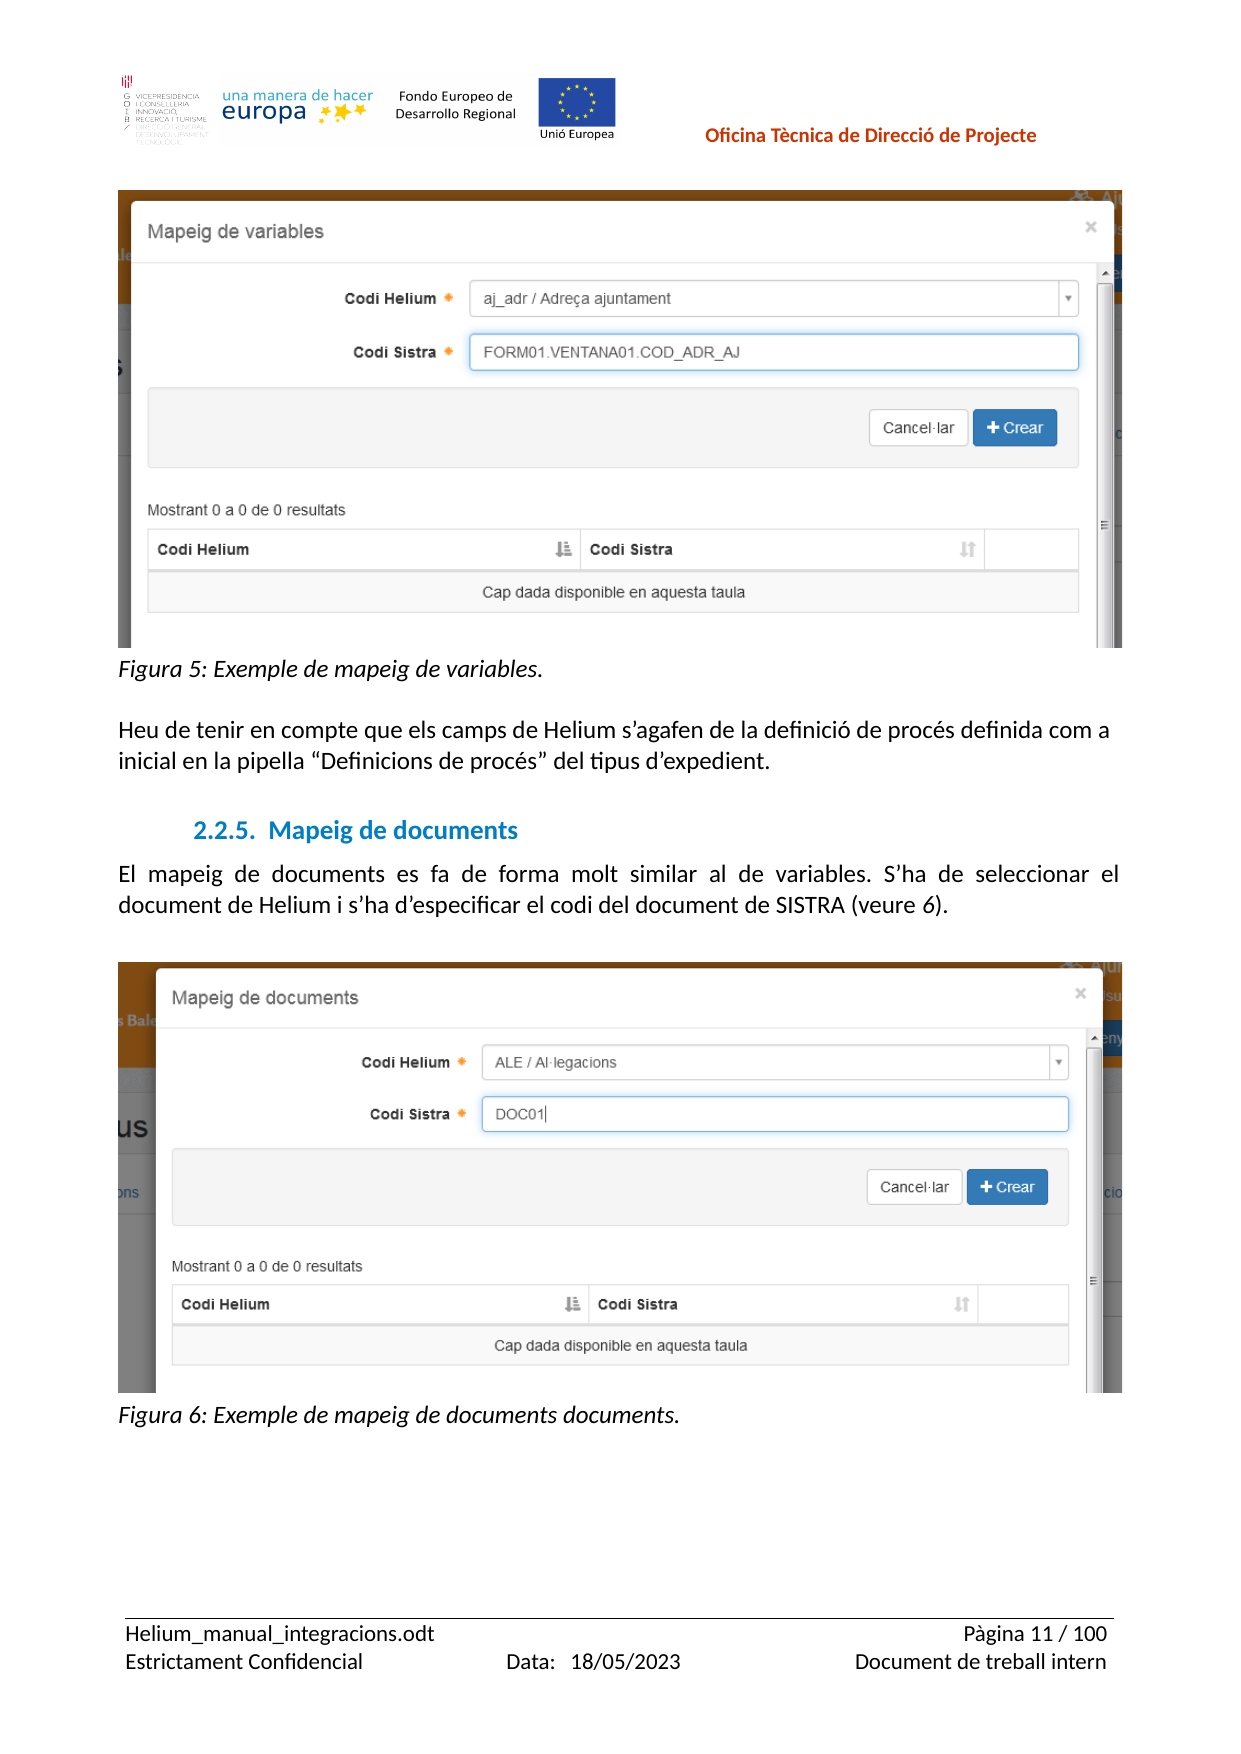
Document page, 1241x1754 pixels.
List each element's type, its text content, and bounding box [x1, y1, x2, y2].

text Figura 6: Exemple de mapeig de documents documents. [118, 1393, 1122, 1429]
text Figura 5: Exemple de mapeig de variables. [118, 648, 1122, 684]
text Heu de tenir en compte que els camps de Helium s’agafen de la definició de procés definida com a inicial en la pipella “Definicions de procés” del tipus d’expedient. [118, 714, 1122, 776]
picture [118, 190, 1123, 648]
picture [118, 962, 1123, 1393]
picture [219, 73, 621, 147]
picture [118, 73, 213, 147]
subtitle Mapeig de documents [193, 813, 1122, 846]
text El mapeig de documents es fa de forma molt similar al de variables. S’ha de seleccionar el document de Helium i s’ha d’especificar el codi del document de SISTRA (veure 6). [118, 859, 1122, 920]
